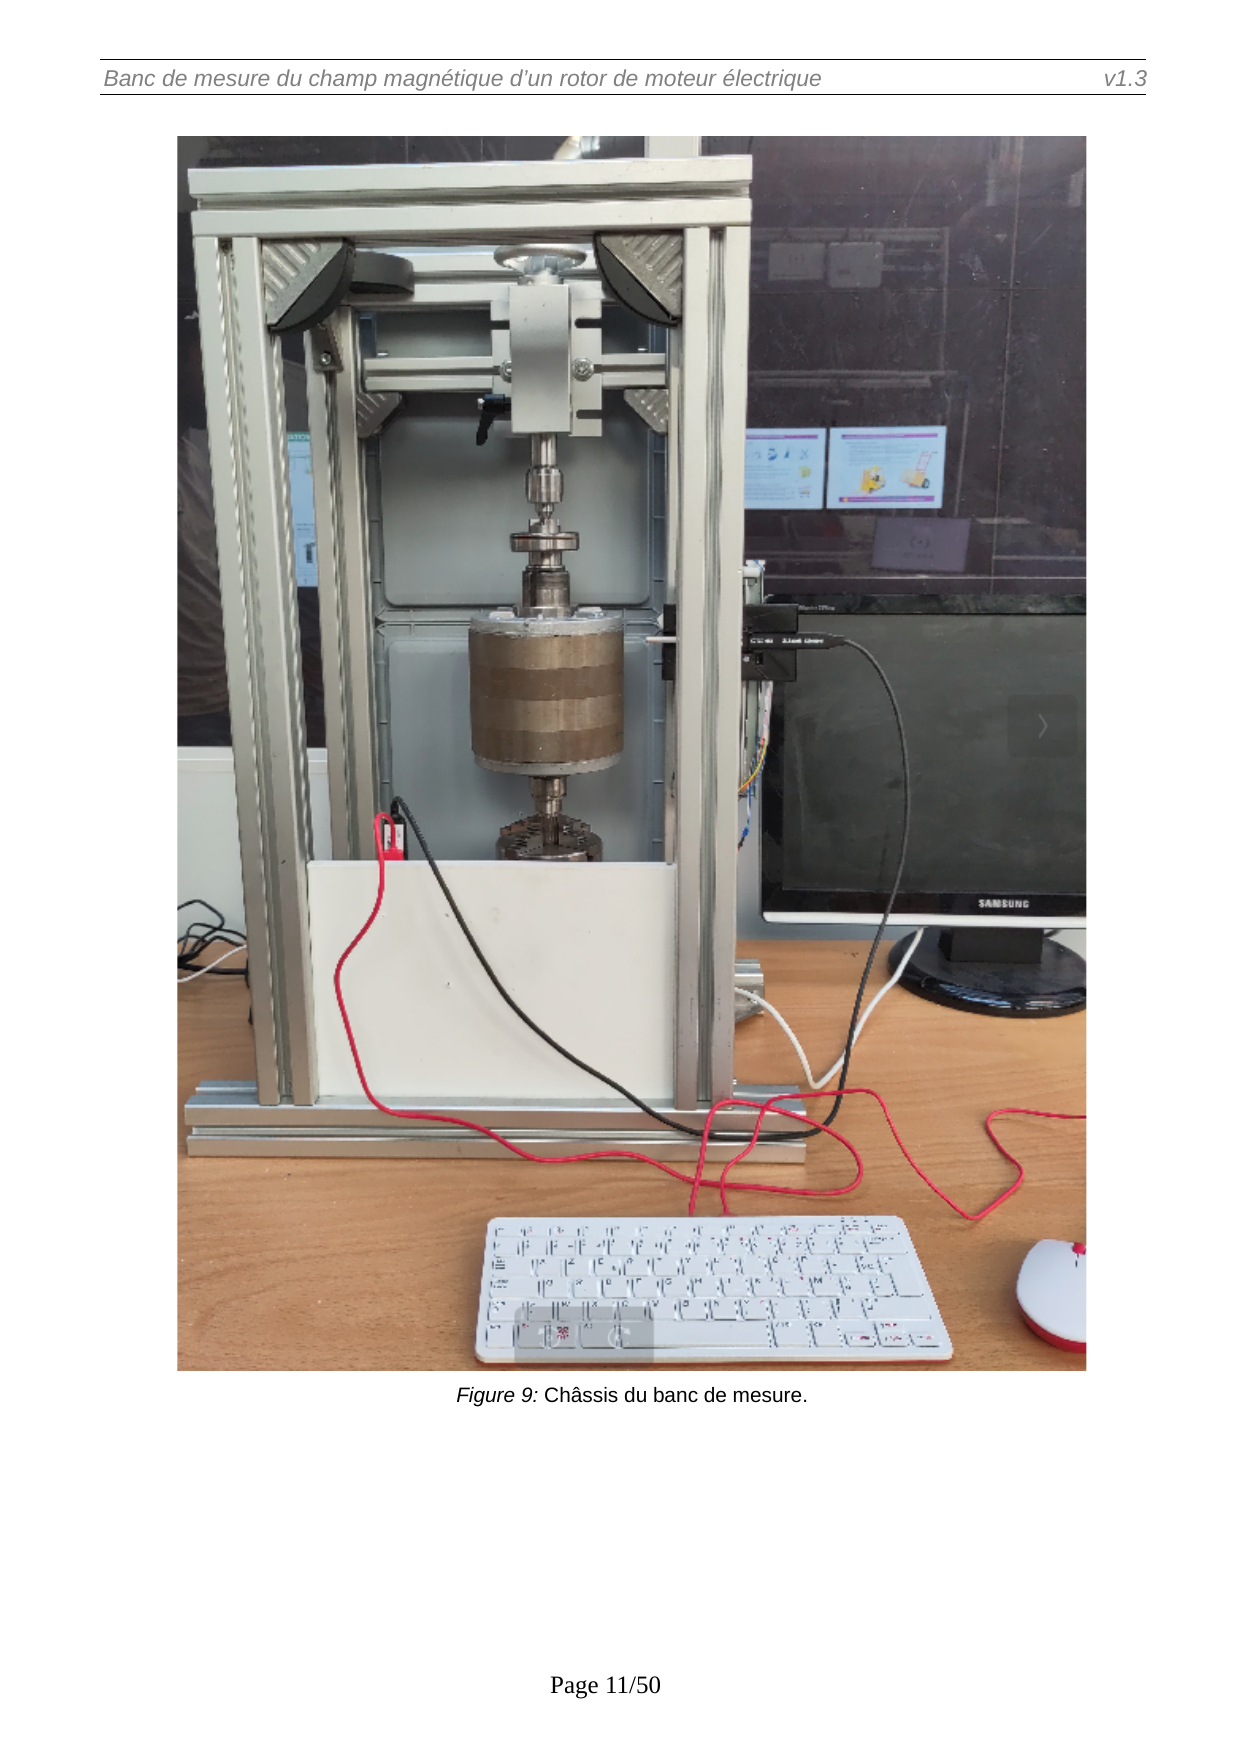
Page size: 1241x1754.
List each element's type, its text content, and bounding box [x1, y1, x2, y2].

text Figure 9: Châssis du banc de mesure. [141, 1383, 1123, 1407]
picture [177, 136, 1087, 1371]
